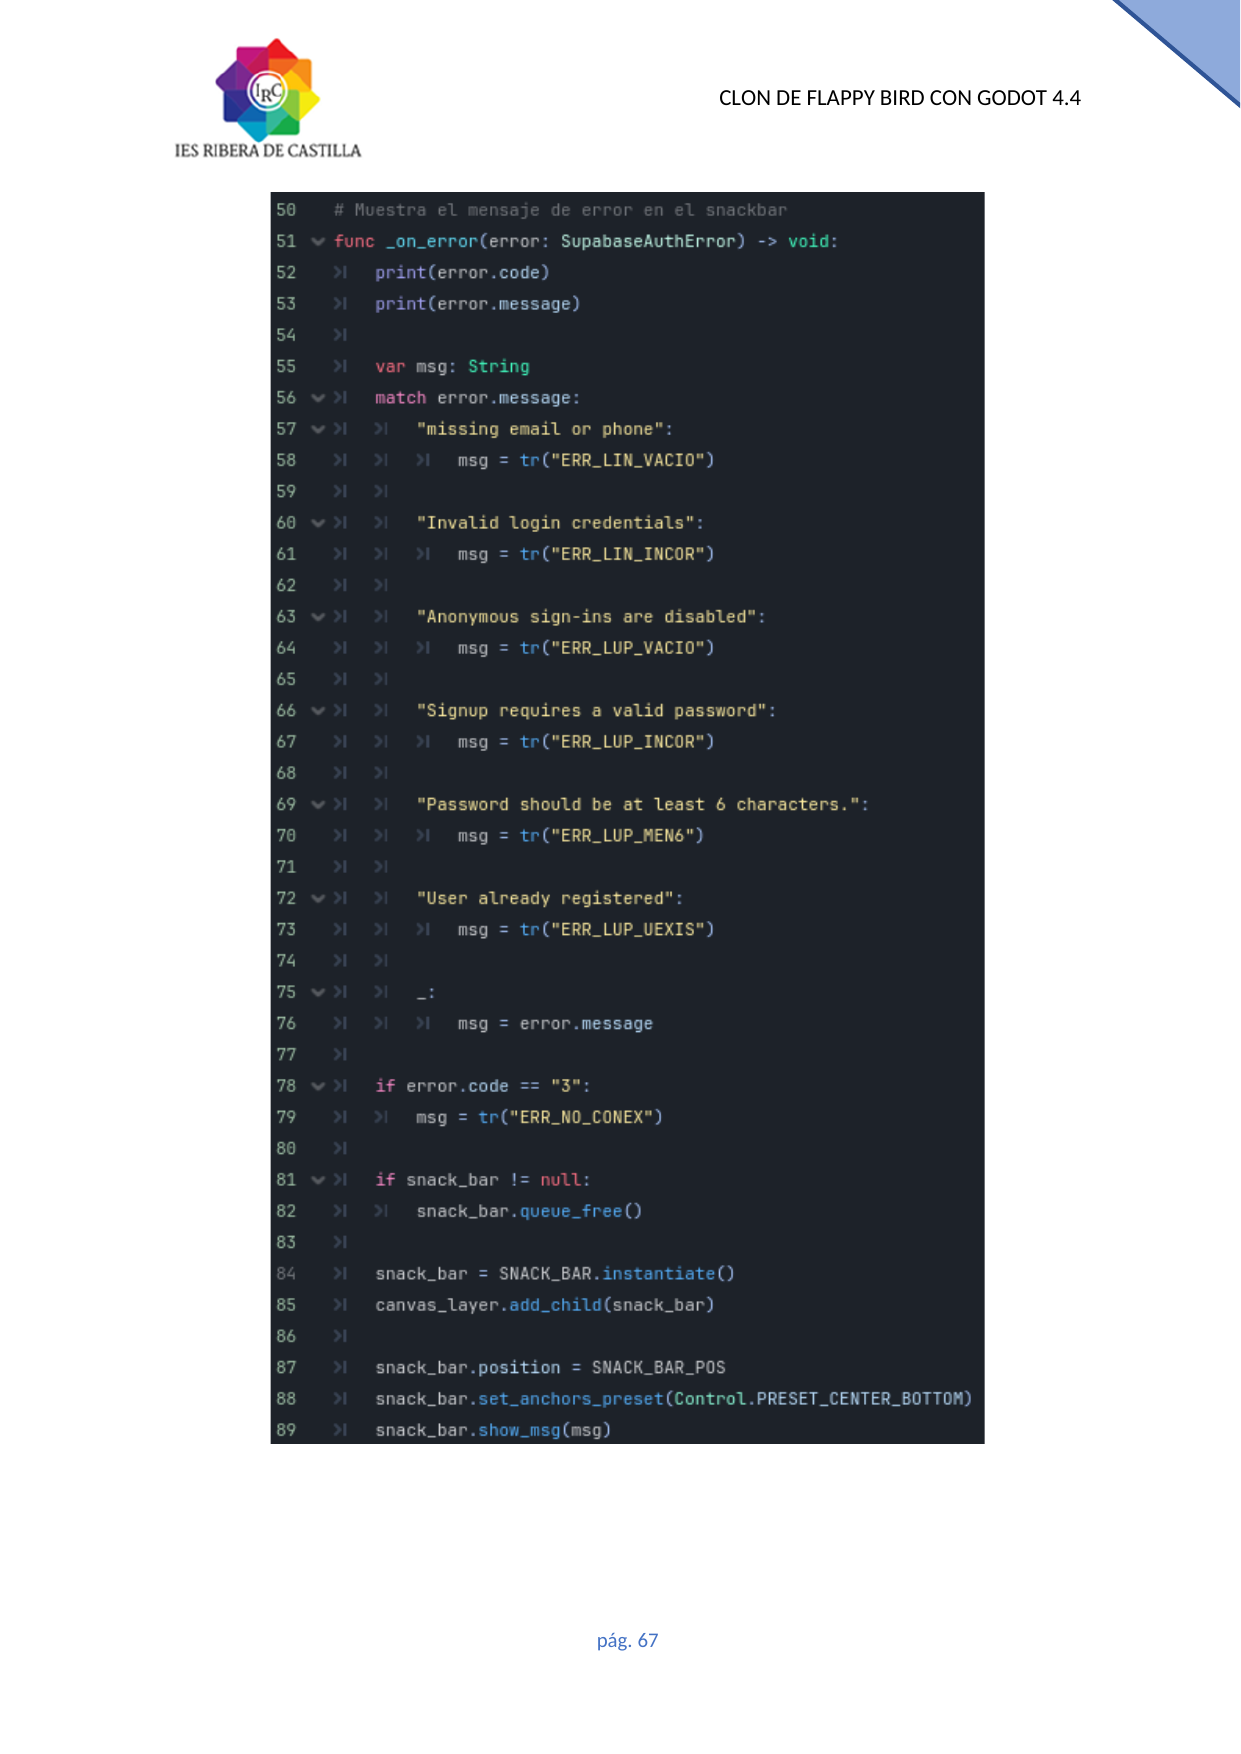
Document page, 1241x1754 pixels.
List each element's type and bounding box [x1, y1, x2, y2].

picture [270, 192, 985, 1444]
picture [173, 29, 366, 164]
